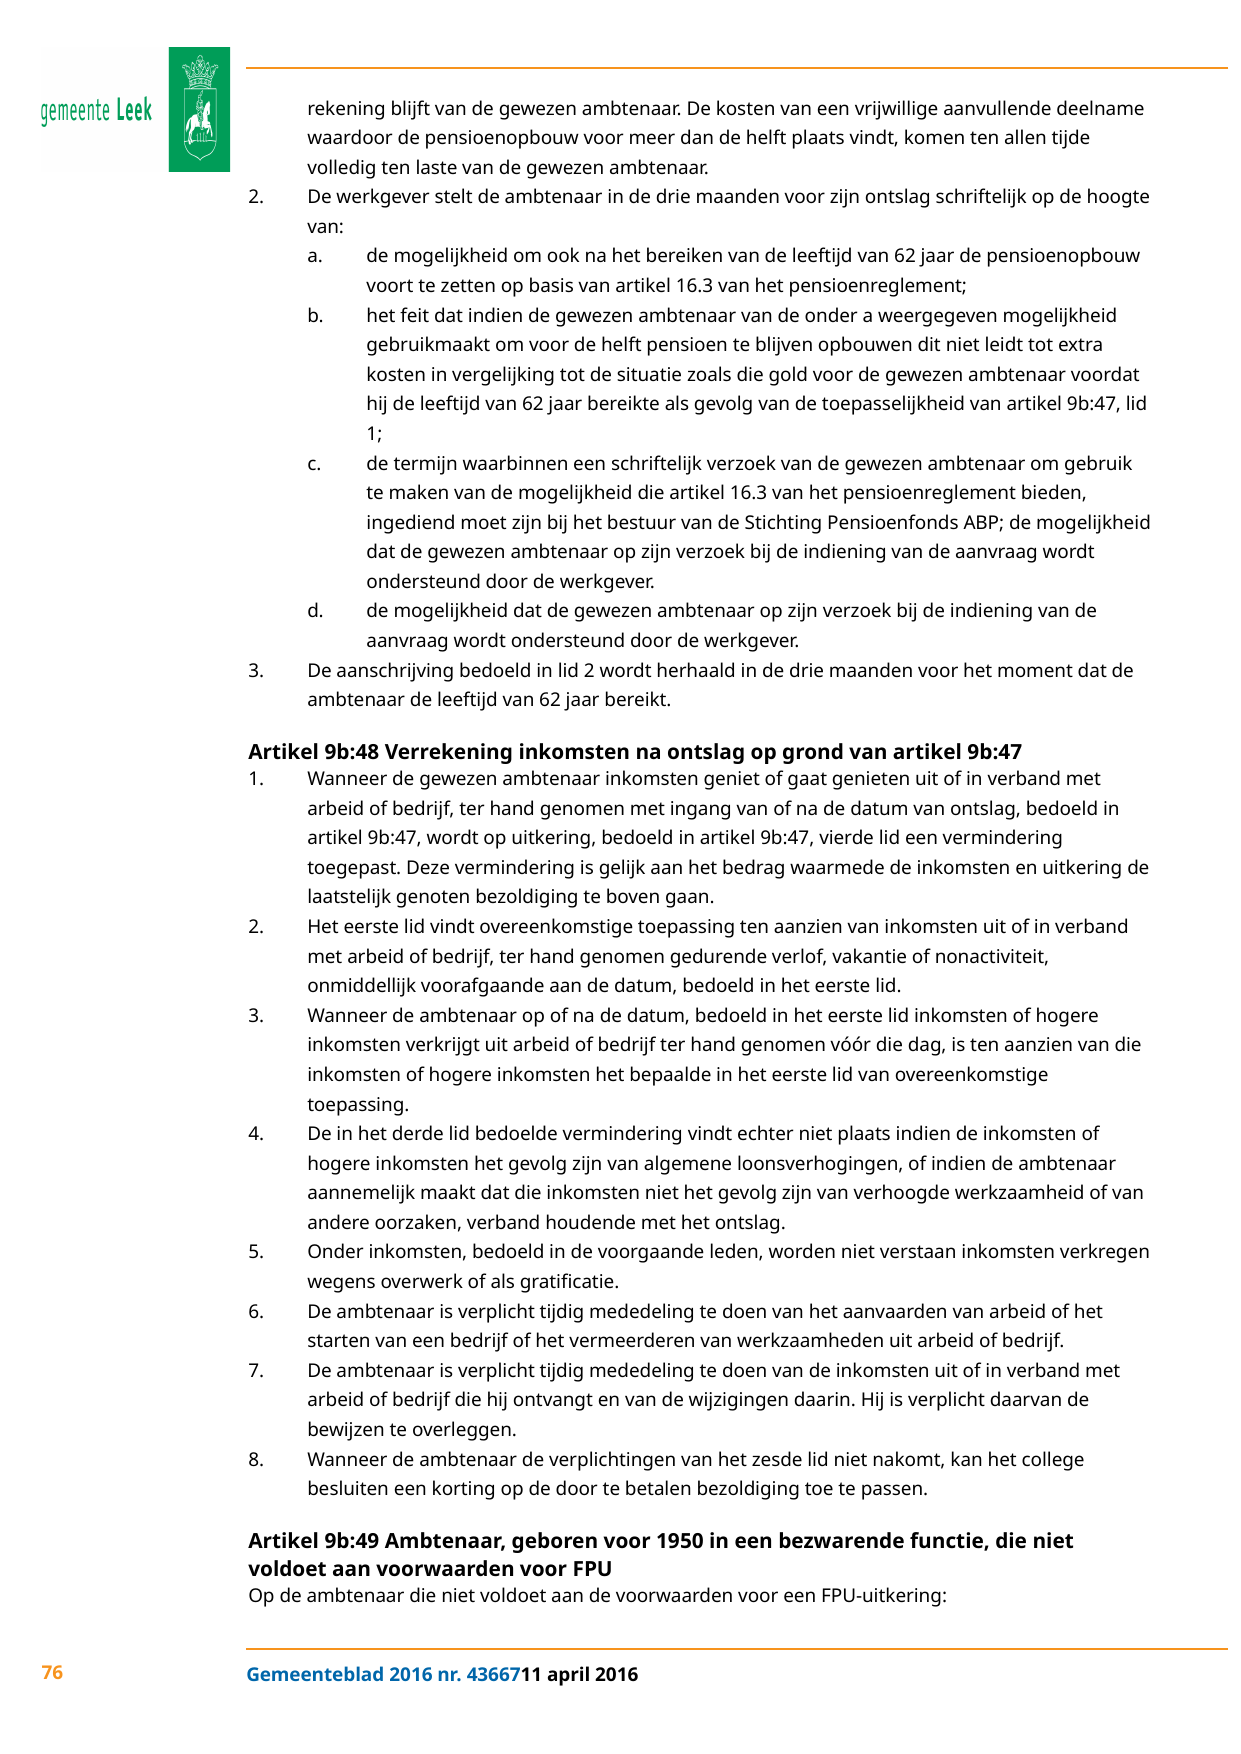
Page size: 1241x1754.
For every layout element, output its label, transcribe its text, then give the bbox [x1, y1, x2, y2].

text Artikel 9b:48 Verrekening inkomsten na ontslag op grond van artikel 9b:47 [248, 737, 1152, 765]
list de mogelijkheid dat de gewezen ambtenaar op zijn verzoek bij de indiening van de aanvraag wordt ondersteund door de werkgever. [307, 598, 1152, 653]
list Onder inkomsten, bedoeld in de voorgaande leden, worden niet verstaan inkomsten verkregen wegens overwerk of als gratificatie. [248, 1239, 1152, 1294]
list De in het derde lid bedoelde vermindering vindt echter niet plaats indien de inkomsten of hogere inkomsten het gevolg zijn van algemene loonsverhogingen, of indien de ambtenaar aannemelijk maakt dat die inkomsten niet het gevolg zijn van verhoogde werkzaamheid of van andere oorzaken, verband houdende met het ontslag. [248, 1120, 1152, 1235]
list Het eerste lid vindt overeenkomstige toepassing ten aanzien van inkomsten uit of in verband met arbeid of bedrijf, ter hand genomen gedurende verlof, vakantie of nonactiviteit, onmiddellijk voorafgaande aan de datum, bedoeld in het eerste lid. [248, 913, 1152, 998]
list de termijn waarbinnen een schriftelijk verzoek van de gewezen ambtenaar om gebruik te maken van de mogelijkheid die artikel 16.3 van het pensioenreglement bieden, ingediend moet zijn bij het bestuur van de Stichting Pensioenfonds ABP; de mogelijkheid dat de gewezen ambtenaar op zijn verzoek bij de indiening van de aanvraag wordt ondersteund door de werkgever. [307, 450, 1152, 594]
list De ambtenaar is verplicht tijdig mededeling te doen van het aanvaarden van arbeid of het starten van een bedrijf of het vermeerderen van werkzaamheden uit arbeid of bedrijf. [248, 1298, 1152, 1353]
text Artikel 9b:49 Ambtenaar, geboren voor 1950 in een bezwarende functie, die niet voldoet aan voorwaarden voor FPU [248, 1526, 1152, 1583]
list De ambtenaar is verplicht tijdig mededeling te doen van de inkomsten uit of in verband met arbeid of bedrijf die hij ontvangt en van de wijzigingen daarin. Hij is verplicht daarvan de bewijzen te overleggen. [248, 1357, 1152, 1442]
list de mogelijkheid om ook na het bereiken van de leeftijd van 62 jaar de pensioenopbouw voort te zetten op basis van artikel 16.3 van het pensioenreglement; [307, 243, 1152, 298]
list Wanneer de ambtenaar de verplichtingen van het zesde lid niet nakomt, kan het college besluiten een korting op de door te betalen bezoldiging toe te passen. [248, 1446, 1152, 1501]
text Op de ambtenaar die niet voldoet aan de voorwaarden voor een FPU-uitkering: [248, 1583, 1152, 1608]
list rekening blijft van de gewezen ambtenaar. De kosten van een vrijwillige aanvullende deelname waardoor de pensioenopbouw voor meer dan de helft plaats vindt, komen ten allen tijde volledig ten laste van de gewezen ambtenaar. [248, 95, 1152, 180]
picture [41, 47, 231, 172]
list Wanneer de gewezen ambtenaar inkomsten geniet of gaat genieten uit of in verband met arbeid of bedrijf, ter hand genomen met ingang van of na de datum van ontslag, bedoeld in artikel 9b:47, wordt op uitkering, bedoeld in artikel 9b:47, vierde lid een vermindering toegepast. Deze vermindering is gelijk aan het bedrag waarmede de inkomsten en uitkering de laatstelijk genoten bezoldiging te boven gaan. [248, 765, 1152, 909]
list De aanschrijving bedoeld in lid 2 wordt herhaald in de drie maanden voor het moment dat de ambtenaar de leeftijd van 62 jaar bereikt. [248, 657, 1152, 712]
list het feit dat indien de gewezen ambtenaar van de onder a weergegeven mogelijkheid gebruikmaakt om voor de helft pensioen te blijven opbouwen dit niet leidt tot extra kosten in vergelijking tot de situatie zoals die gold voor de gewezen ambtenaar voordat hij de leeftijd van 62 jaar bereikte als gevolg van de toepasselijkheid van artikel 9b:47, lid 1; [307, 302, 1152, 446]
list De werkgever stelt de ambtenaar in de drie maanden voor zijn ontslag schriftelijk op de hoogte van: [248, 183, 1152, 239]
list Wanneer de ambtenaar op of na de datum, bedoeld in het eerste lid inkomsten of hogere inkomsten verkrijgt uit arbeid of bedrijf ter hand genomen vóór die dag, is ten aanzien van die inkomsten of hogere inkomsten het bepaalde in het eerste lid van overeenkomstige toepassing. [248, 1002, 1152, 1116]
